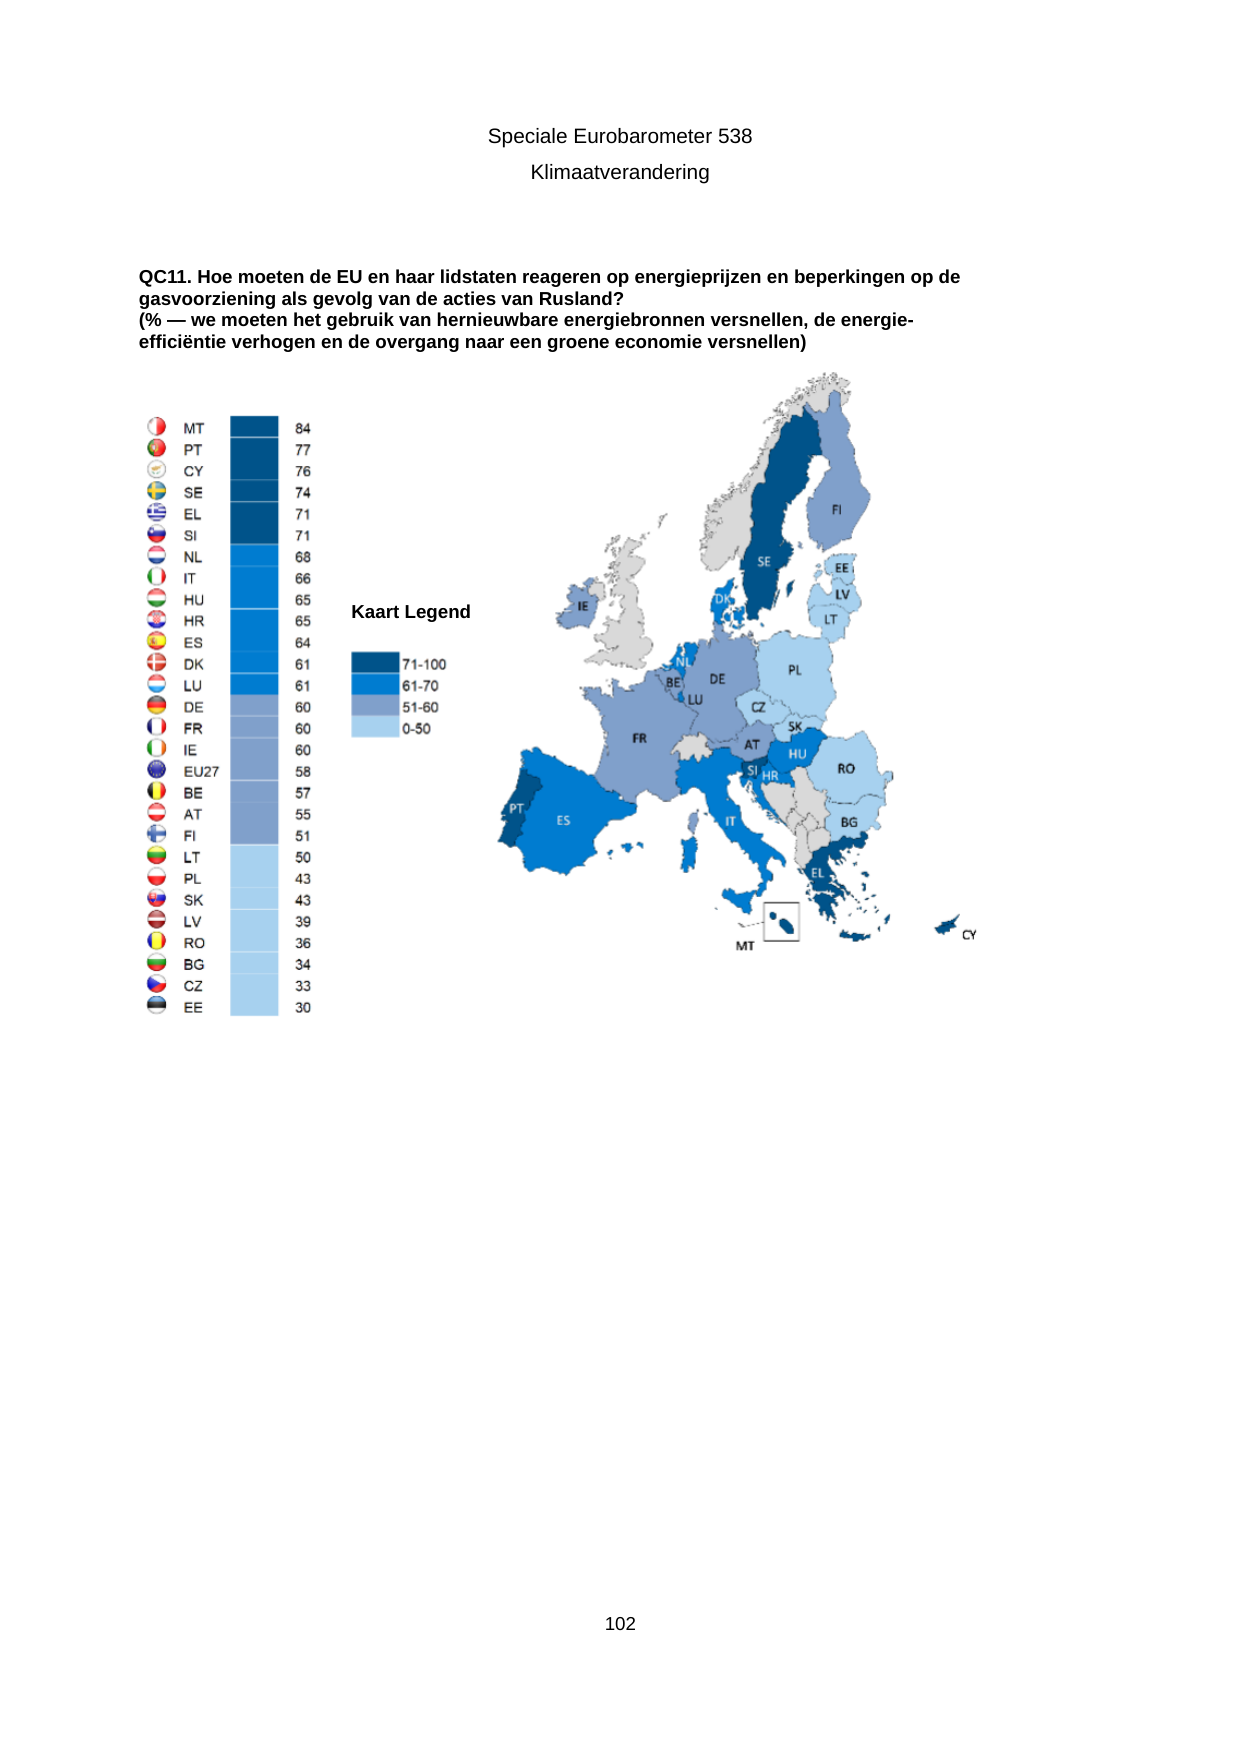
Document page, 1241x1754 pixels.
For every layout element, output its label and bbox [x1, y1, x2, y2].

picture [118, 369, 986, 1030]
